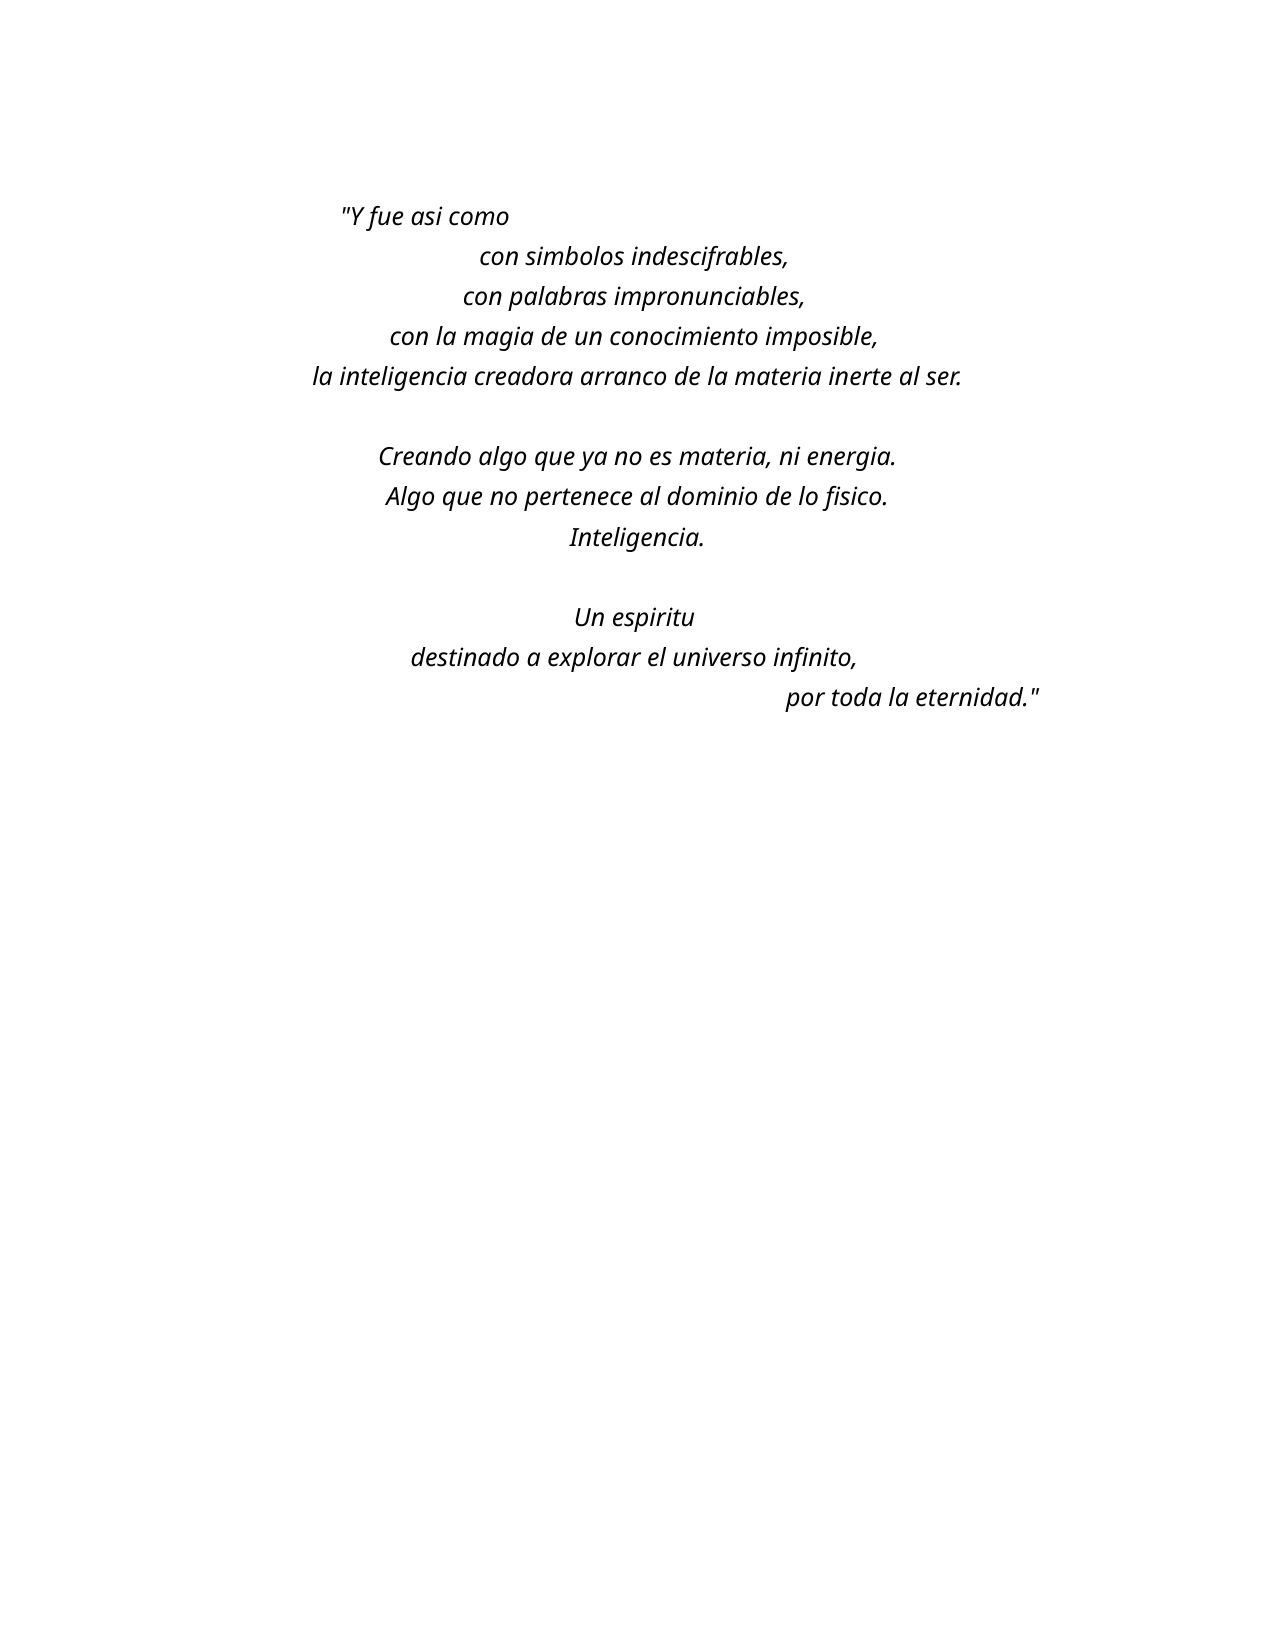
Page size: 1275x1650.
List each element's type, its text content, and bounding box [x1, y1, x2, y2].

text Un espiritu [121, 599, 1154, 633]
text Algo que no pertenece al dominio de lo fisico. [121, 479, 1154, 513]
text destinado a explorar el universo infinito, [121, 639, 1154, 673]
text por toda la eternidad." [121, 679, 1154, 714]
text con la magia de un conocimiento imposible, [121, 319, 1154, 353]
text Creando algo que ya no es materia, ni energia. [121, 439, 1154, 473]
text la inteligencia creadora arranco de la materia inerte al ser. [121, 359, 1154, 393]
text con palabras impronunciables, [121, 278, 1154, 313]
text con simbolos indescifrables, [121, 238, 1154, 272]
text "Y fue asi como [118, 198, 1154, 232]
text Inteligencia. [121, 519, 1154, 553]
